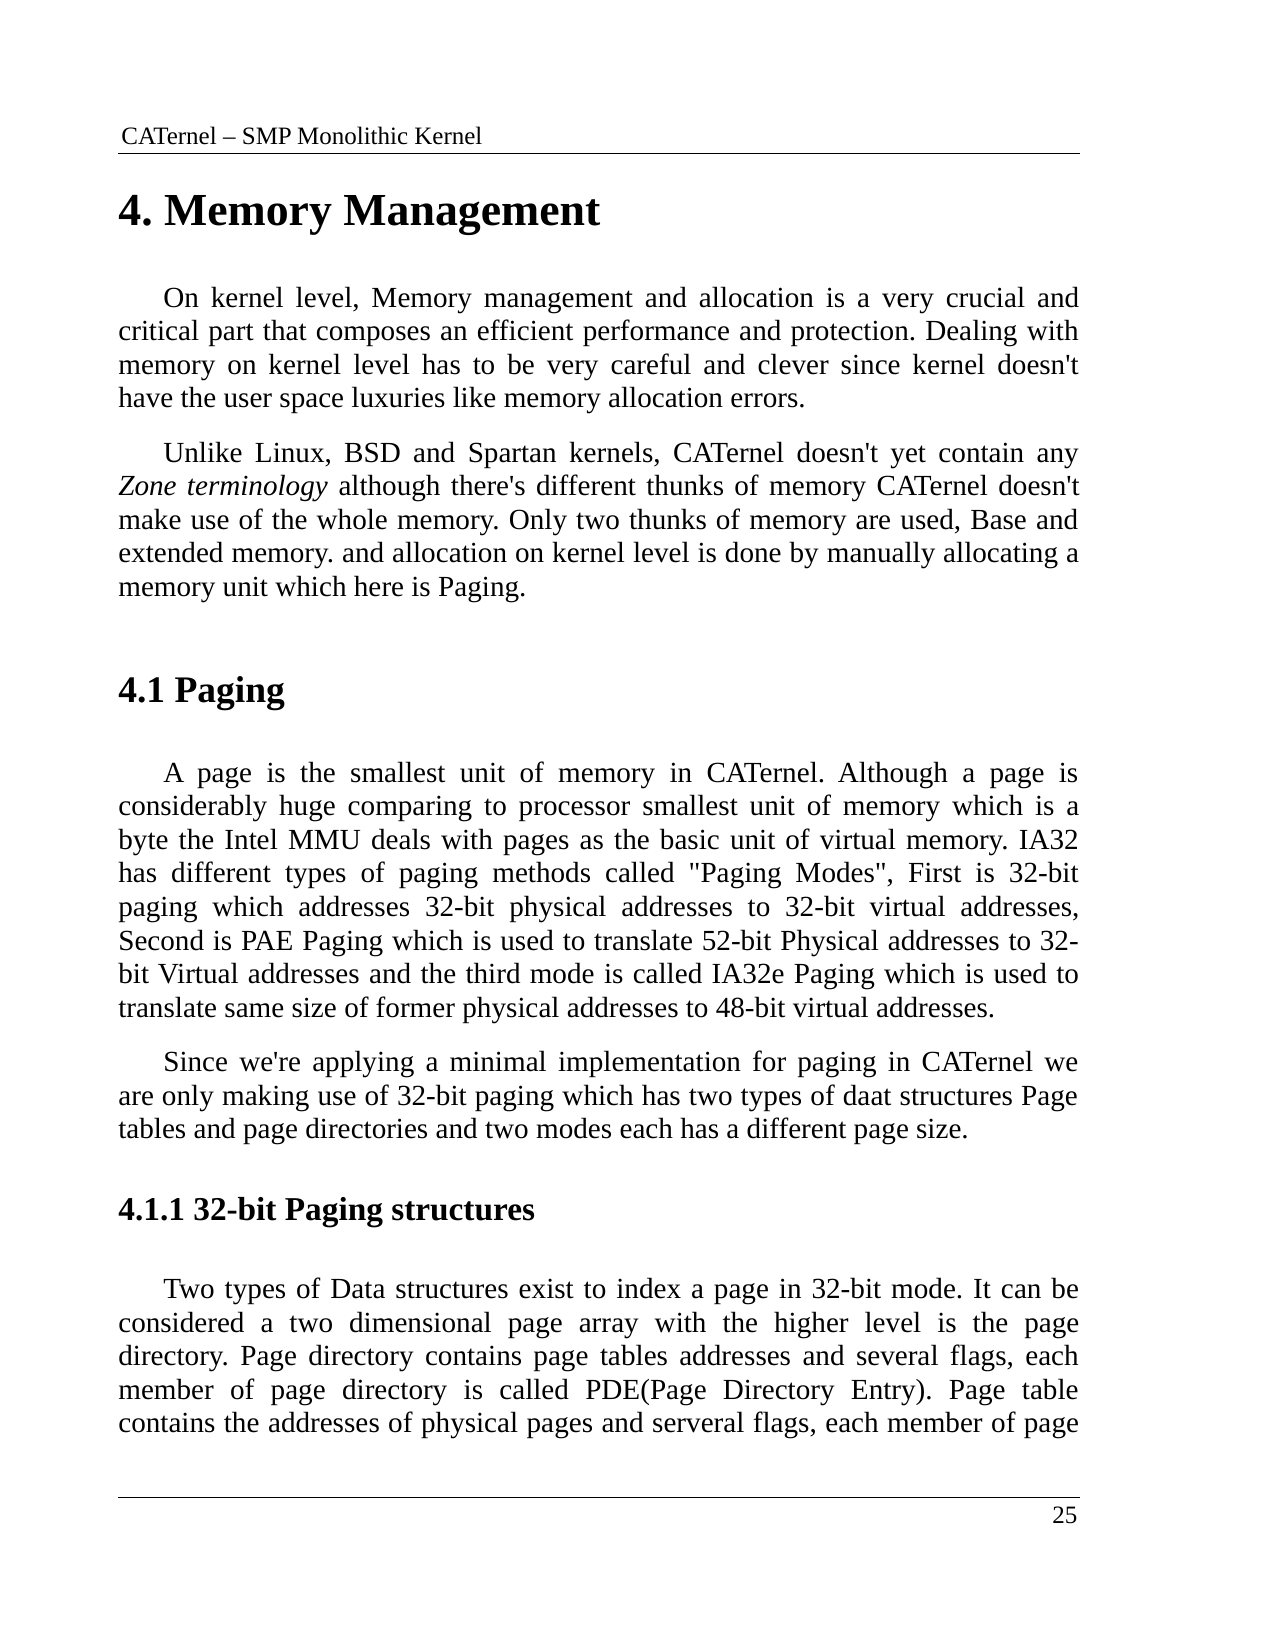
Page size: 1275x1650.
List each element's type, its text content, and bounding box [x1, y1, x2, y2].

text On kernel level, Memory management and allocation is a very crucial and critical part that composes an efficient performance and protection. Dealing with memory on kernel level has to be very careful and clever since kernel doesn't have the user space luxuries like memory allocation errors. [118, 280, 1080, 414]
text A page is the smallest unit of memory in CATernel. Although a page is considerably huge comparing to processor smallest unit of memory which is a byte the Intel MMU deals with pages as the basic unit of virtual memory. IA32 has different types of paging methods called "Paging Modes", First is 32-bit paging which addresses 32-bit physical addresses to 32-bit virtual addresses, Second is PAE Paging which is used to translate 52-bit Physical addresses to 32-bit Virtual addresses and the third mode is called IA32e Paging which is used to translate same size of former physical addresses to 48-bit virtual addresses. [118, 755, 1080, 1023]
text 4.1 Paging [118, 668, 1080, 711]
text 4. Memory Management [118, 183, 1080, 236]
text 4.1.1 32-bit Paging structures [118, 1189, 1080, 1227]
text Unlike Linux, BSD and Spartan kernels, CATernel doesn't yet contain any Zone terminology although there's different thunks of memory CATernel doesn't make use of the whole memory. Only two thunks of memory are used, Base and extended memory. and allocation on kernel level is done by manually allocating a memory unit which here is Paging. [118, 435, 1080, 603]
text Two types of Data structures exist to index a page in 32-bit mode. It can be considered a two dimensional page array with the higher level is the page directory. Page directory contains page tables addresses and several flags, each member of page directory is called PDE(Page Directory Entry). Page table contains the addresses of physical pages and serveral flags, each member of page [118, 1271, 1080, 1439]
text Since we're applying a minimal implementation for paging in CATernel we are only making use of 32-bit paging which has two types of daat structures Page tables and page directories and two modes each has a different page size. [118, 1044, 1080, 1145]
